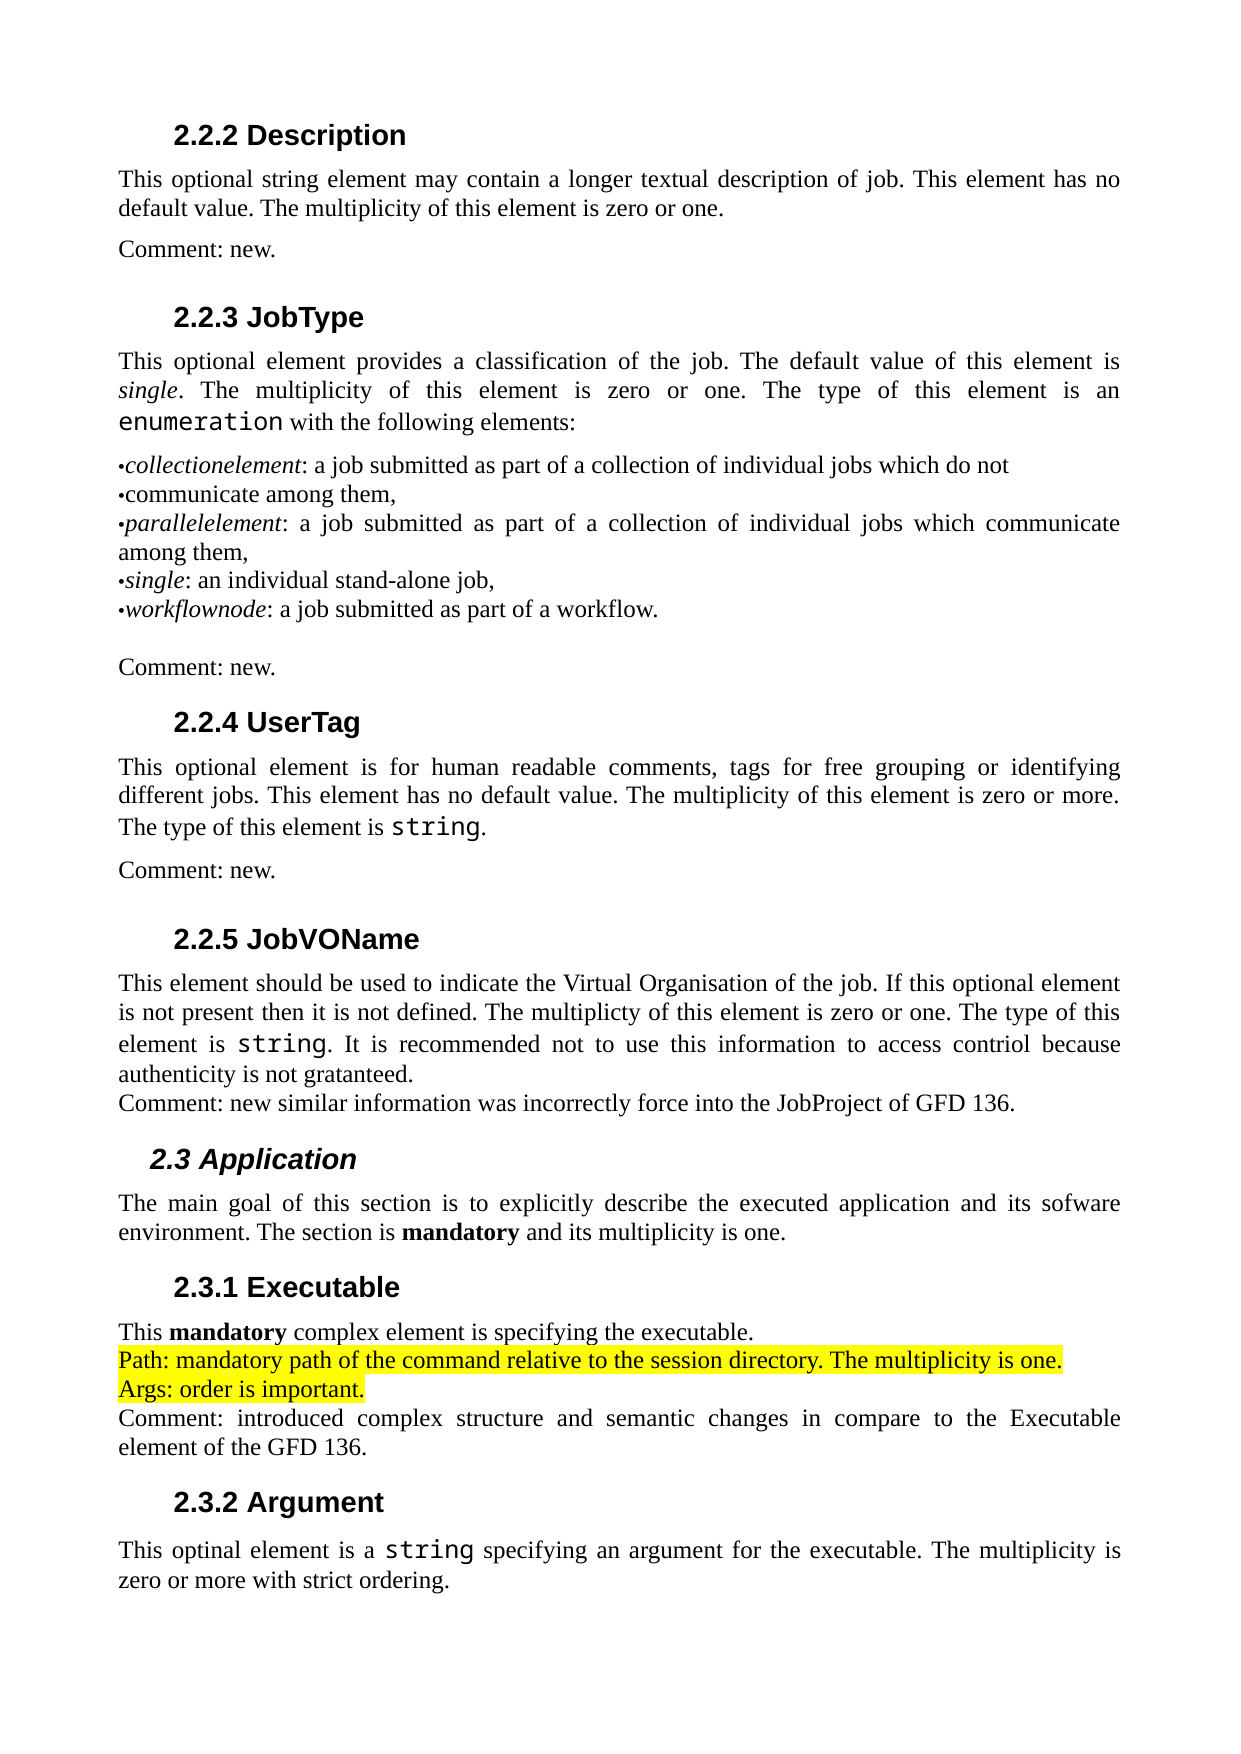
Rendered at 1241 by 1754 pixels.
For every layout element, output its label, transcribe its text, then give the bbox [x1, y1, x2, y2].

subtitle Description [165, 118, 1122, 152]
text This mandatory complex element is specifying the executable. [118, 1317, 1122, 1345]
text Comment: new. [118, 234, 1122, 263]
text The main goal of this section is to explicitly describe the executed application and its sofware environment. The section is mandatory and its multiplicity is one. [118, 1188, 1122, 1246]
text This optional string element may contain a longer textual description of job. This element has no default value. The multiplicity of this element is zero or one. [118, 164, 1122, 222]
list workflownode: a job submitted as part of a workflow. [118, 594, 1122, 623]
subtitle Application [142, 1142, 1122, 1176]
text This optinal element is a string specifying an argument for the executable. The multiplicity is zero or more with strict ordering. [118, 1531, 1122, 1594]
text This element should be used to indicate the Virtual Organisation of the job. If this optional element is not present then it is not defined. The multiplicty of this element is zero or one. The type of this element is string. It is recommended not to use this information to access contriol because authenticity is not gratanteed. [118, 968, 1122, 1088]
subtitle UserTag [165, 706, 1122, 739]
subtitle Executable [165, 1271, 1122, 1304]
subtitle JobType [165, 300, 1122, 334]
list single: an individual stand-alone job, [118, 566, 1122, 594]
text Args: order is important. [118, 1374, 1122, 1403]
list Comment: new. [118, 652, 1122, 681]
text Path: mandatory path of the command relative to the session directory. The multiplicity is one. [118, 1345, 1122, 1374]
text Comment: new similar information was incorrectly force into the JobProject of GFD 136. [118, 1088, 1122, 1117]
subtitle Argument [165, 1485, 1122, 1519]
text Comment: new. [118, 856, 1122, 884]
list parallelelement: a job submitted as part of a collection of individual jobs which communicate among them, [118, 508, 1122, 566]
subtitle JobVOName [165, 922, 1122, 955]
list collectionelement: a job submitted as part of a collection of individual jobs which do not [118, 451, 1122, 479]
text This optional element provides a classification of the job. The default value of this element is single. The multiplicity of this element is zero or one. The type of this element is an enumeration with the following elements: [118, 346, 1122, 438]
text Comment: introduced complex structure and semantic changes in compare to the Executable element of the GFD 136. [118, 1403, 1122, 1460]
list communicate among them, [118, 479, 1122, 508]
text This optional element is for human readable comments, tags for free grouping or identifying different jobs. This element has no default value. The multiplicity of this element is zero or more. The type of this element is string. [118, 752, 1122, 843]
